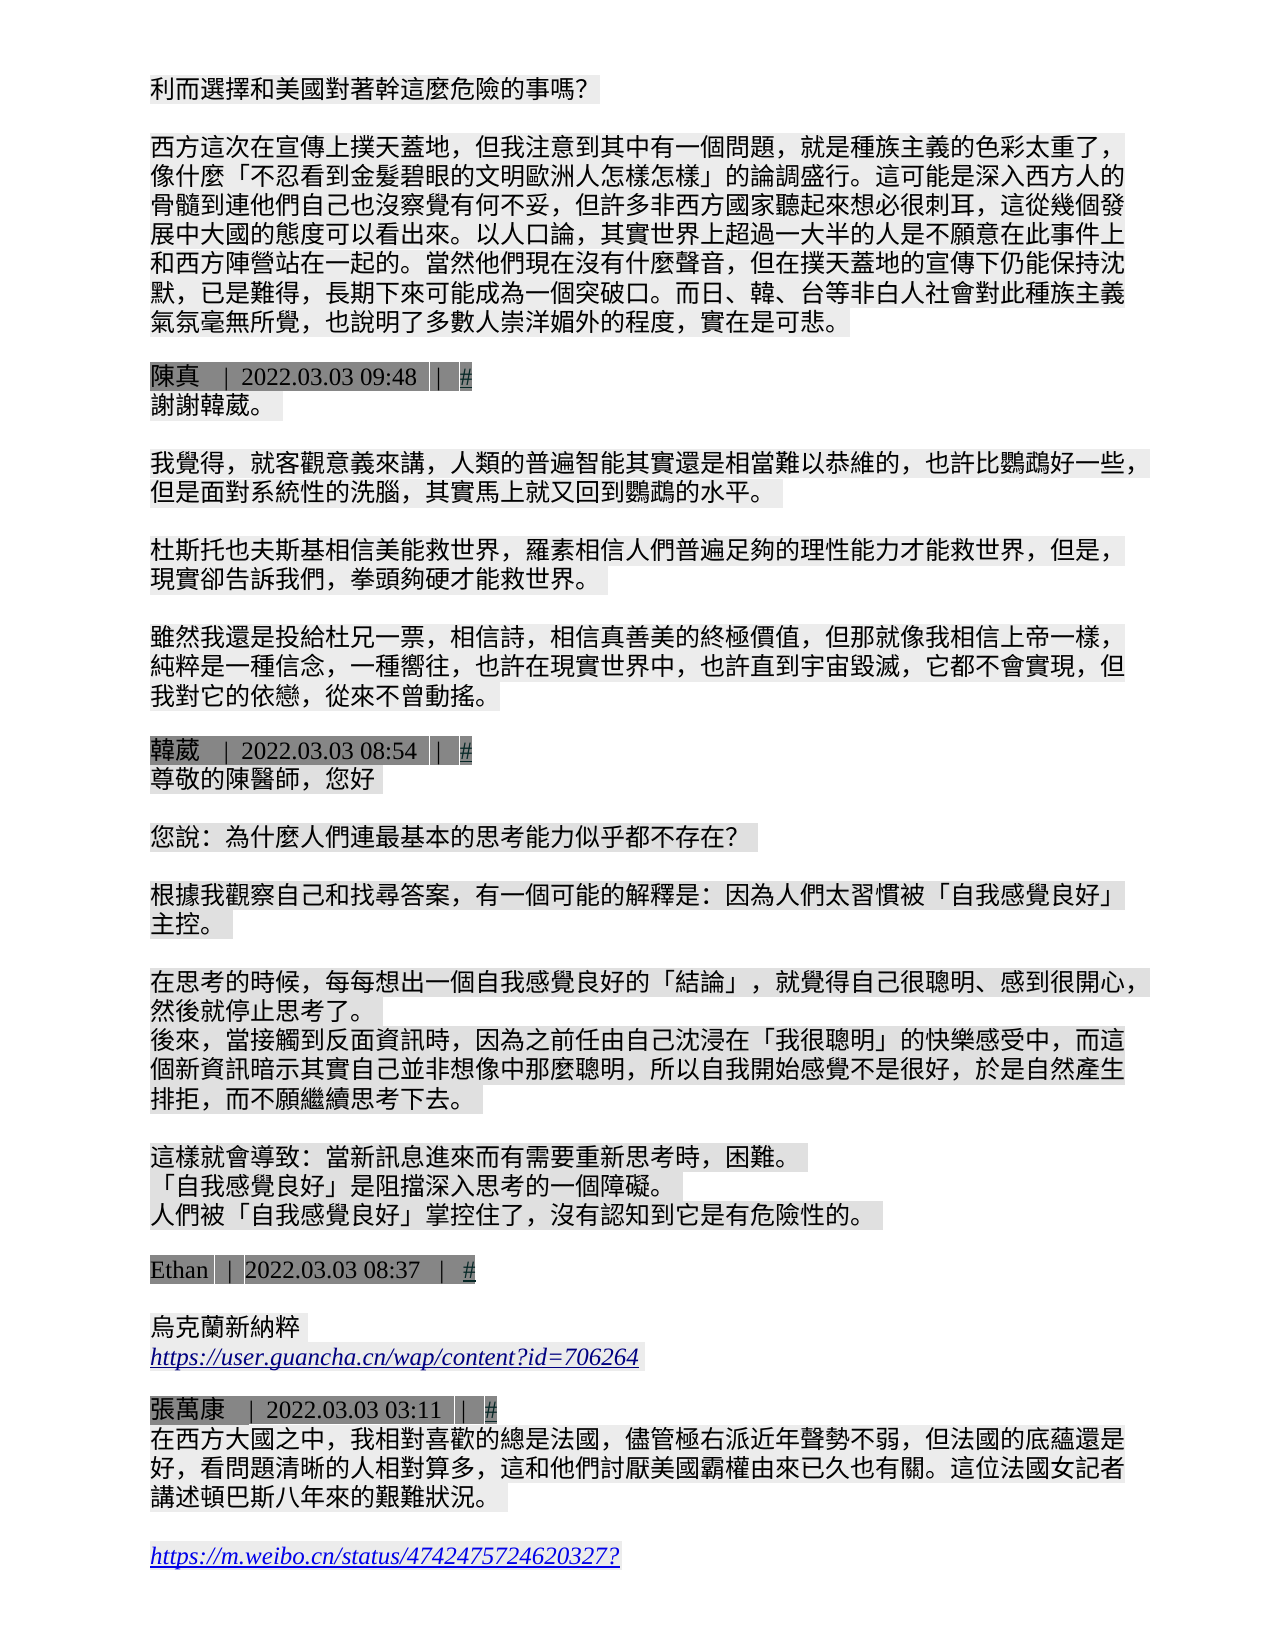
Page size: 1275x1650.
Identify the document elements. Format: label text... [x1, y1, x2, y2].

text 張萬康 | 2022.03.03 03:11 | # [150, 1396, 1125, 1425]
text 韓葳 | 2022.03.03 08:54 | # [150, 736, 1125, 765]
text 利而選擇和美國對著幹這麼危險的事嗎？ 西方這次在宣傳上撲天蓋地，但我注意到其中有一個問題，就是種族主義的色彩太重了，像什麼「不忍看到金髮碧眼的文明歐洲人怎樣怎樣」的論調盛行。這可能是深入西方人的骨髓到連他們自己也沒察覺有何不妥，但許多非西方國家聽起來想必很刺耳，這從幾個發展中大國的態度可以看出來。以人口論，其實世界上超過一大半的人是不願意在此事件上和西方陣營站在一起的。當然他們現在沒有什麼聲音，但在撲天蓋地的宣傳下仍能保持沈默，已是難得，長期下來可能成為一個突破口。而日、韓、台等非白人社會對此種族主義氣氛毫無所覺，也說明了多數人崇洋媚外的程度，實在是可悲。 [150, 75, 1125, 337]
text 在西方大國之中，我相對喜歡的總是法國，儘管極右派近年聲勢不弱，但法國的底蘊還是好，看問題清晰的人相對算多，這和他們討厭美國霸權由來已久也有關。這位法國女記者講述頓巴斯八年來的艱難狀況。 https://m.weibo.cn/status/4742475724620327? [150, 1425, 1125, 1570]
text 烏克蘭新納粹 https://user.guancha.cn/wap/content?id=706264 [150, 1284, 1125, 1371]
text Ethan | 2022.03.03 08:37 | # [150, 1255, 1125, 1284]
text 尊敬的陳醫師，您好 您說：為什麼人們連最基本的思考能力似乎都不存在？ 根據我觀察自己和找尋答案，有一個可能的解釋是：因為人們太習慣被「自我感覺良好」主控。 在思考的時候，每每想出一個自我感覺良好的「結論」，就覺得自己很聰明、感到很開心，然後就停止思考了。 後來，當接觸到反面資訊時，因為之前任由自己沈浸在「我很聰明」的快樂感受中，而這個新資訊暗示其實自己並非想像中那麼聰明，所以自我開始感覺不是很好，於是自然產生排拒，而不願繼續思考下去。 這樣就會導致：當新訊息進來而有需要重新思考時，困難。 「自我感覺良好」是阻擋深入思考的一個障礙。 人們被「自我感覺良好」掌控住了，沒有認知到它是有危險性的。 [150, 765, 1125, 1230]
text 陳真 | 2022.03.03 09:48 | # [150, 362, 1125, 391]
text 謝謝韓葳。 我覺得，就客觀意義來講，人類的普遍智能其實還是相當難以恭維的，也許比鸚鵡好一些，但是面對系統性的洗腦，其實馬上就又回到鸚鵡的水平。 杜斯托也夫斯基相信美能救世界，羅素相信人們普遍足夠的理性能力才能救世界，但是，現實卻告訴我們，拳頭夠硬才能救世界。 雖然我還是投給杜兄一票，相信詩，相信真善美的終極價值，但那就像我相信上帝一樣，純粹是一種信念，一種嚮往，也許在現實世界中，也許直到宇宙毀滅，它都不會實現，但我對它的依戀，從來不曾動搖。 [150, 391, 1125, 711]
